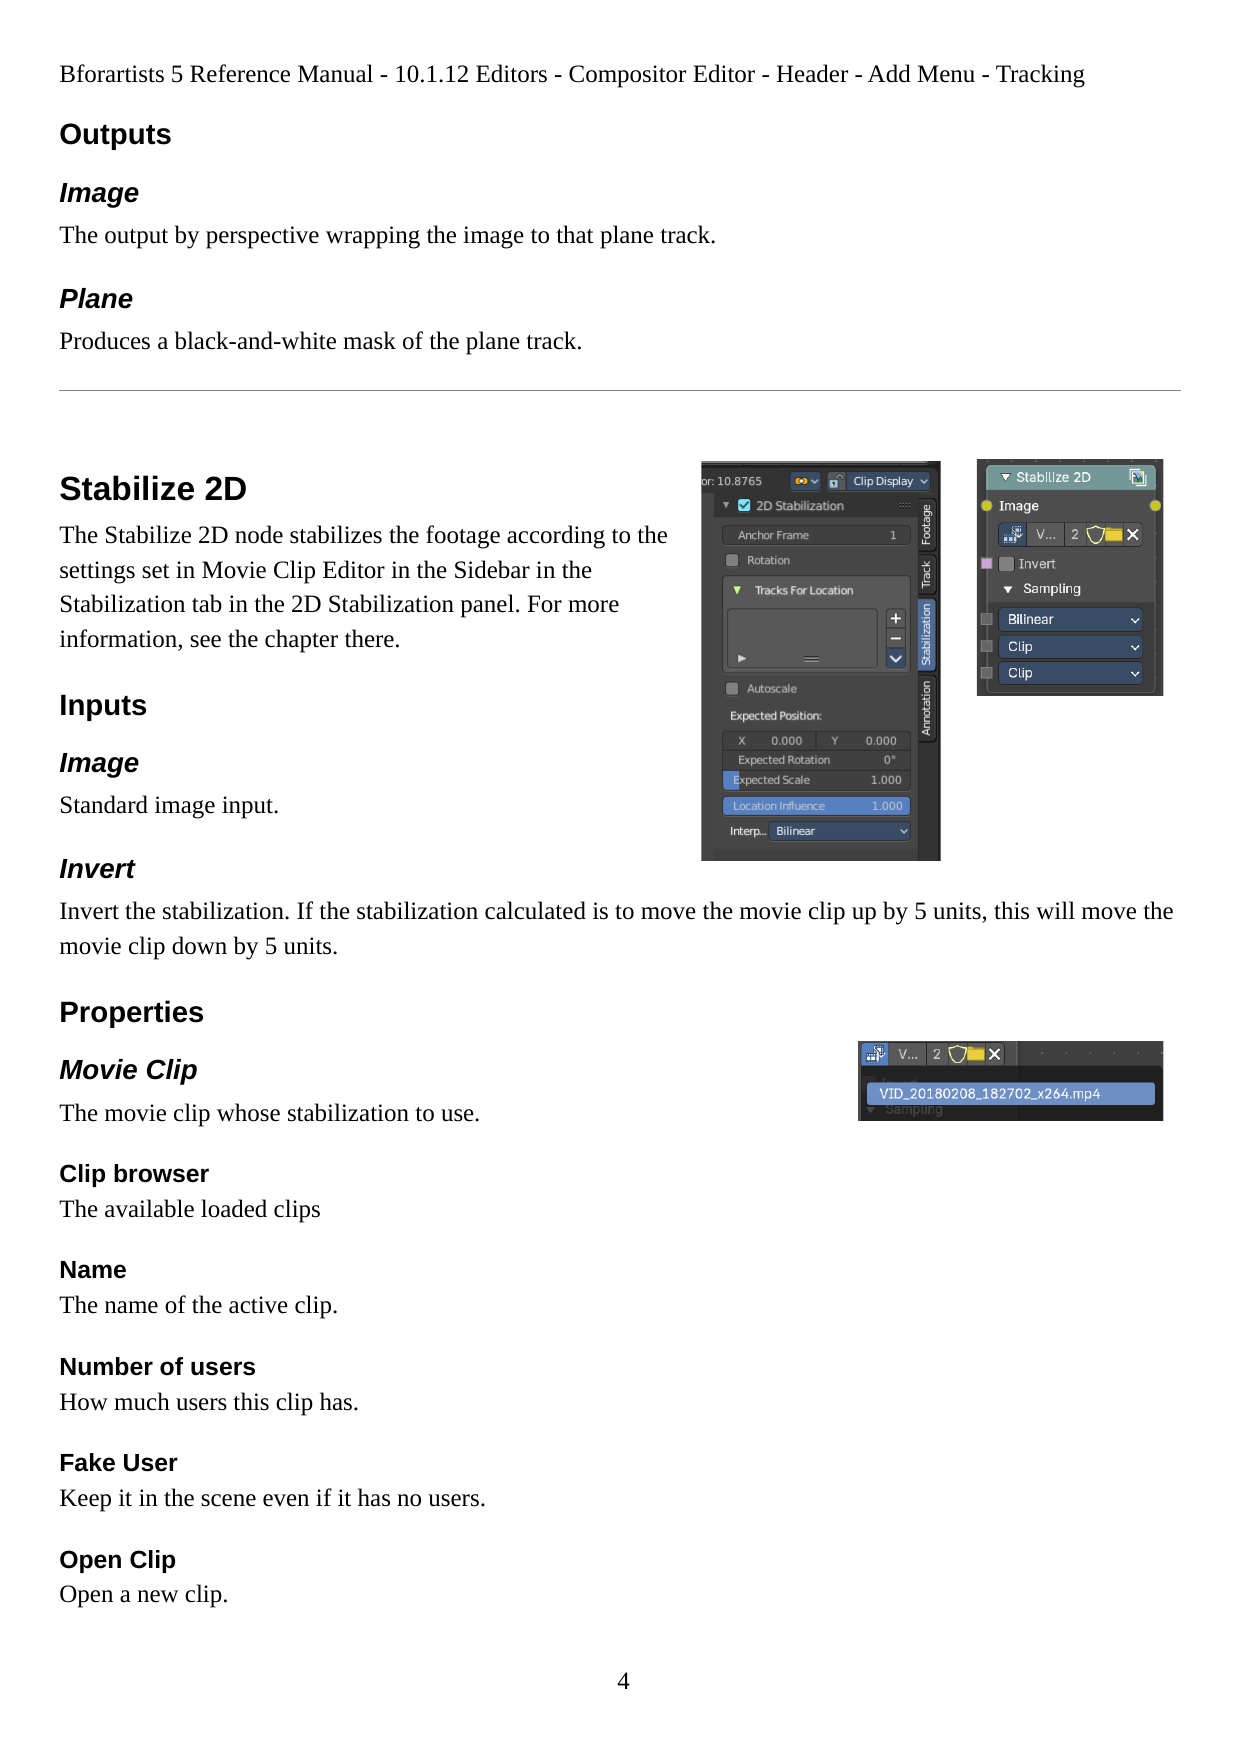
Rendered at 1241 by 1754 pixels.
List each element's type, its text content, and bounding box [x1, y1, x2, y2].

text Invert the stabilization. If the stabilization calculated is to move the movie clip up by 5 units, this will move the movie clip down by 5 units. [59, 896, 1181, 960]
subtitle Stabilize 2D [59, 469, 701, 508]
picture [701, 461, 941, 861]
subtitle Movie Clip [59, 1053, 858, 1085]
text [941, 791, 1181, 819]
text The available loaded clips [59, 1194, 1181, 1223]
subtitle Open Clip [59, 1545, 1181, 1573]
subtitle Fake User [59, 1448, 1181, 1477]
picture [976, 459, 1164, 696]
subtitle Name [59, 1256, 1181, 1284]
subtitle [941, 469, 976, 508]
text Produces a black-and-white mask of the plane track. [59, 326, 1181, 355]
text Open a new clip. [59, 1579, 1181, 1608]
text Keep it in the scene even if it has no users. [59, 1483, 1181, 1512]
subtitle [1164, 1053, 1181, 1085]
subtitle Properties [59, 994, 1181, 1028]
subtitle Clip browser [59, 1159, 1181, 1188]
subtitle Inputs [59, 687, 701, 721]
text The movie clip whose stabilization to use. [59, 1098, 1181, 1126]
subtitle [941, 687, 1181, 721]
text How much users this clip has. [59, 1387, 1181, 1416]
text Standard image input. [59, 791, 701, 819]
subtitle Image [59, 746, 701, 778]
subtitle [1164, 469, 1181, 508]
subtitle Number of users [59, 1352, 1181, 1381]
subtitle [941, 746, 1181, 778]
text The name of the active clip. [59, 1290, 1181, 1319]
picture [858, 1041, 1164, 1121]
text [941, 520, 976, 652]
subtitle Invert [59, 852, 1181, 884]
subtitle Plane [59, 282, 1181, 314]
subtitle Outputs [59, 117, 1181, 151]
text The output by perspective wrapping the image to that plane track. [59, 220, 1181, 249]
subtitle Image [59, 176, 1181, 208]
text The Stabilize 2D node stabilizes the footage according to the settings set in Movie Clip Editor in the Sidebar in the Stabilization tab in the 2D Stabilization panel. For more information, see the chapter there. [59, 520, 701, 652]
